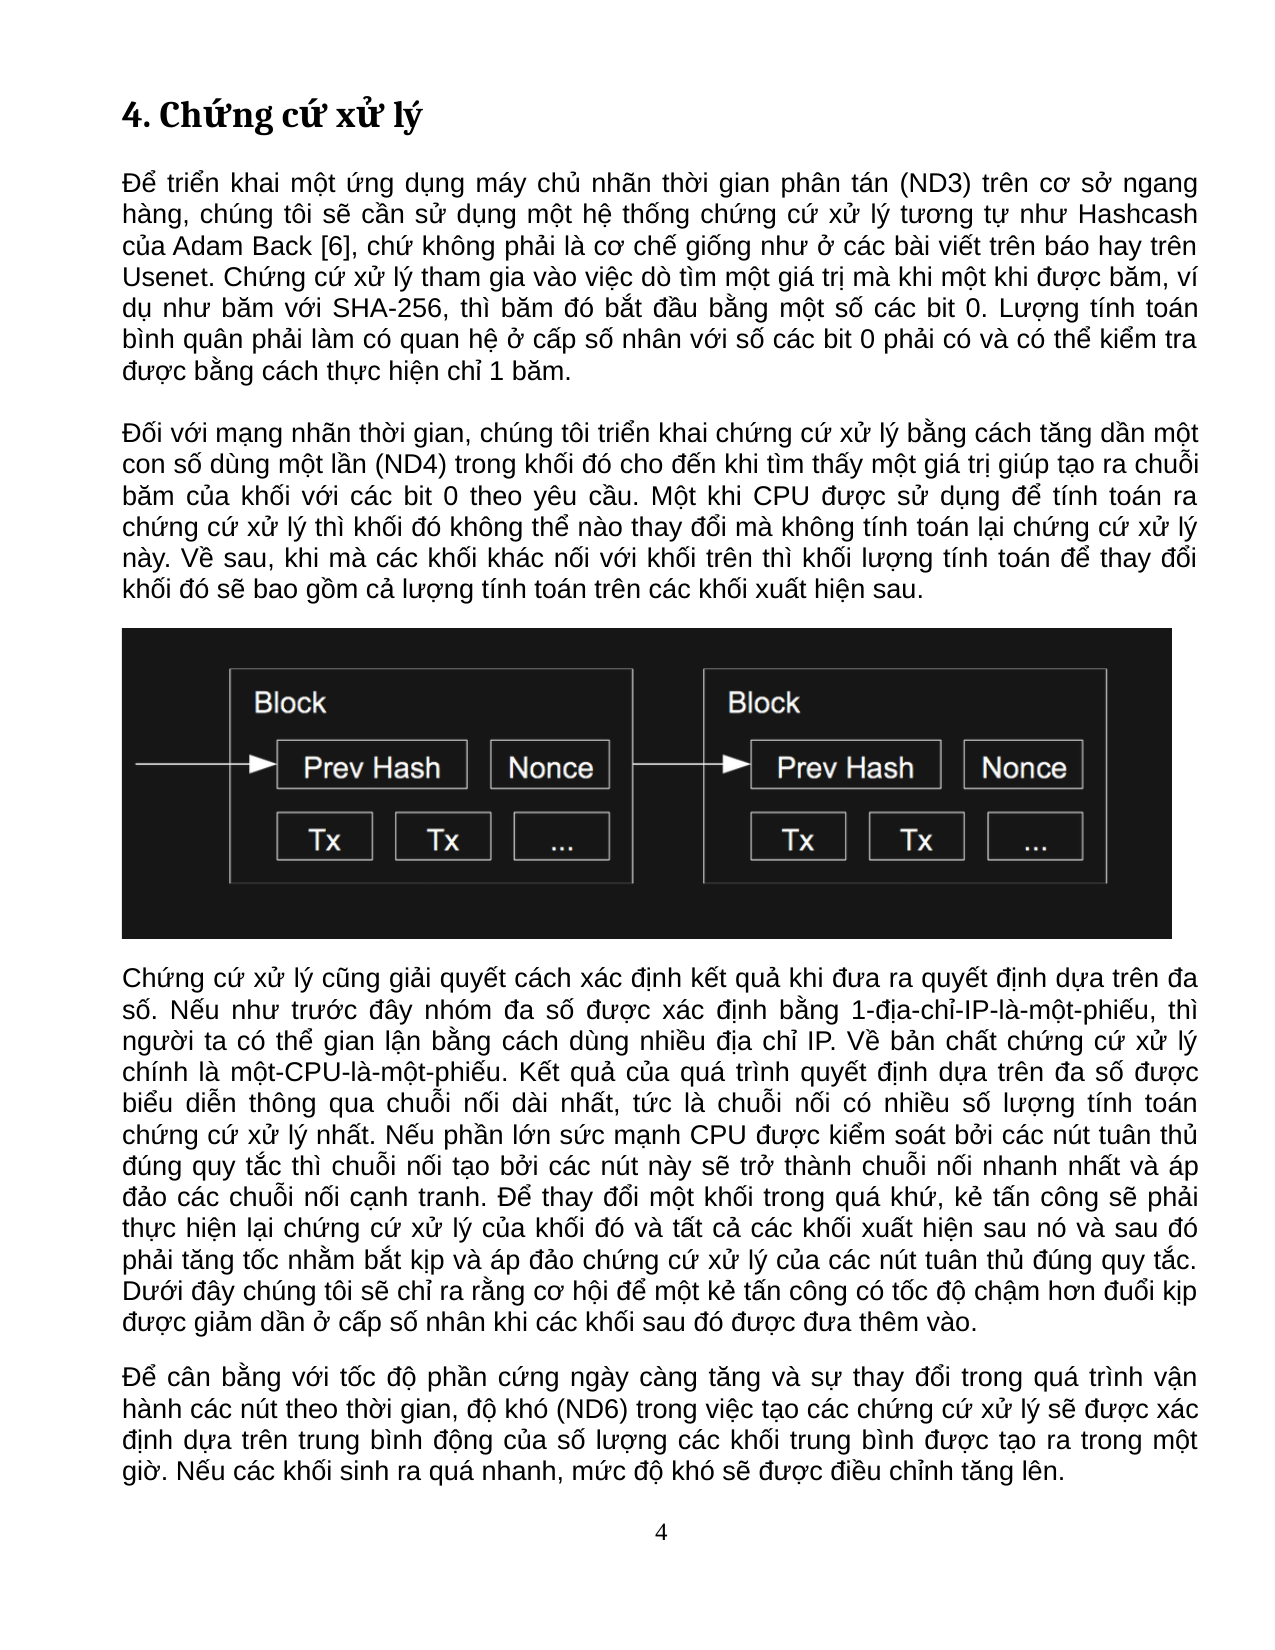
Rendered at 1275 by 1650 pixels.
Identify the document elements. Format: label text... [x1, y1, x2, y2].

text Chứng cứ xử lý cũng giải quyết cách xác định kết quả khi đưa ra quyết định dựa trên đa số. Nếu như trước đây nhóm đa số được xác định bằng 1-địa-chỉ-IP-là-một-phiếu, thì người ta có thể gian lận bằng cách dùng nhiều địa chỉ IP. Về bản chất chứng cứ xử lý chính là một-CPU-là-một-phiếu. Kết quả của quá trình quyết định dựa trên đa số được biểu diễn thông qua chuỗi nối dài nhất, tức là chuỗi nối có nhiều số lượng tính toán chứng cứ xử lý nhất. Nếu phần lớn sức mạnh CPU được kiểm soát bởi các nút tuân thủ đúng quy tắc thì chuỗi nối tạo bởi các nút này sẽ trở thành chuỗi nối nhanh nhất và áp đảo các chuỗi nối cạnh tranh. Để thay đổi một khối trong quá khứ, kẻ tấn công sẽ phải thực hiện lại chứng cứ xử lý của khối đó và tất cả các khối xuất hiện sau nó và sau đó phải tăng tốc nhằm bắt kịp và áp đảo chứng cứ xử lý của các nút tuân thủ đúng quy tắc. Dưới đây chúng tôi sẽ chỉ ra rằng cơ hội để một kẻ tấn công có tốc độ chậm hơn đuổi kịp được giảm dần ở cấp số nhân khi các khối sau đó được đưa thêm vào. [122, 962, 1200, 1337]
text Để cân bằng với tốc độ phần cứng ngày càng tăng và sự thay đổi trong quá trình vận hành các nút theo thời gian, độ khó (ND6) trong việc tạo các chứng cứ xử lý sẽ được xác định dựa trên trung bình động của số lượng các khối trung bình được tạo ra trong một giờ. Nếu các khối sinh ra quá nhanh, mức độ khó sẽ được điều chỉnh tăng lên. [122, 1361, 1200, 1486]
text Đối với mạng nhãn thời gian, chúng tôi triển khai chứng cứ xử lý bằng cách tăng dần một con số dùng một lần (ND4) trong khối đó cho đến khi tìm thấy một giá trị giúp tạo ra chuỗi băm của khối với các bit 0 theo yêu cầu. Một khi CPU được sử dụng để tính toán ra chứng cứ xử lý thì khối đó không thể nào thay đổi mà không tính toán lại chứng cứ xử lý này. Về sau, khi mà các khối khác nối với khối trên thì khối lượng tính toán để thay đổi khối đó sẽ bao gồm cả lượng tính toán trên các khối xuất hiện sau. [122, 417, 1200, 605]
picture [121, 628, 1172, 939]
subtitle 4. Chứng cứ xử lý [122, 94, 1200, 137]
text Để triển khai một ứng dụng máy chủ nhãn thời gian phân tán (ND3) trên cơ sở ngang hàng, chúng tôi sẽ cần sử dụng một hệ thống chứng cứ xử lý tương tự như Hashcash của Adam Back [6], chứ không phải là cơ chế giống như ở các bài viết trên báo hay trên Usenet. Chứng cứ xử lý tham gia vào việc dò tìm một giá trị mà khi một khi được băm, ví dụ như băm với SHA-256, thì băm đó bắt đầu bằng một số các bit 0. Lượng tính toán bình quân phải làm có quan hệ ở cấp số nhân với số các bit 0 phải có và có thể kiểm tra được bằng cách thực hiện chỉ 1 băm. [122, 167, 1200, 386]
